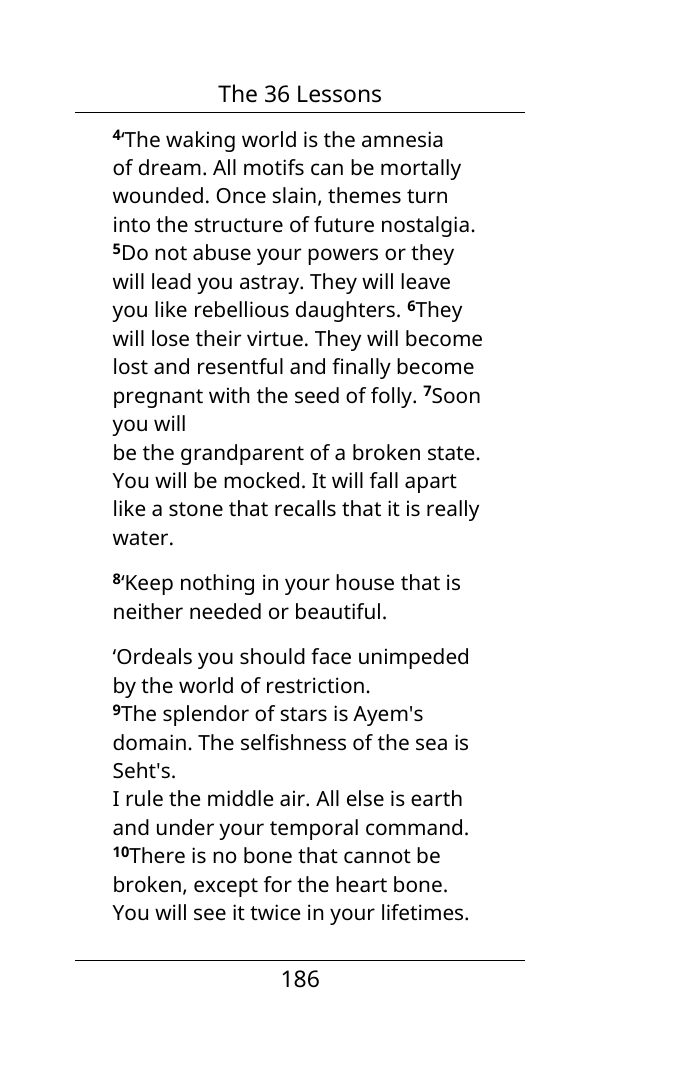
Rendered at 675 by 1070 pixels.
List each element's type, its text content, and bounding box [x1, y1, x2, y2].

text 4‘The waking world is the amnesia of dream. All motifs can be mortally wounded. Once slain, themes turn into the structure of future nostalgia. 5Do not abuse your powers or they will lead you astray. They will leave you like rebellious daughters. 6They will lose their virtue. They will become lost and resentful and finally become pregnant with the seed of folly. 7Soon you will be the grandparent of a broken state. You will be mocked. It will fall apart like a stone that recalls that it is really water. [112, 125, 487, 551]
text ‘Ordeals you should face unimpeded by the world of restriction. 9The splendor of stars is Ayem's domain. The selfishness of the sea is Seht's. I rule the middle air. All else is earth and under your temporal command. 10There is no bone that cannot be broken, except for the heart bone. You will see it twice in your lifetimes. [112, 642, 487, 927]
text 8‘Keep nothing in your house that is neither needed or beautiful. [112, 568, 487, 625]
